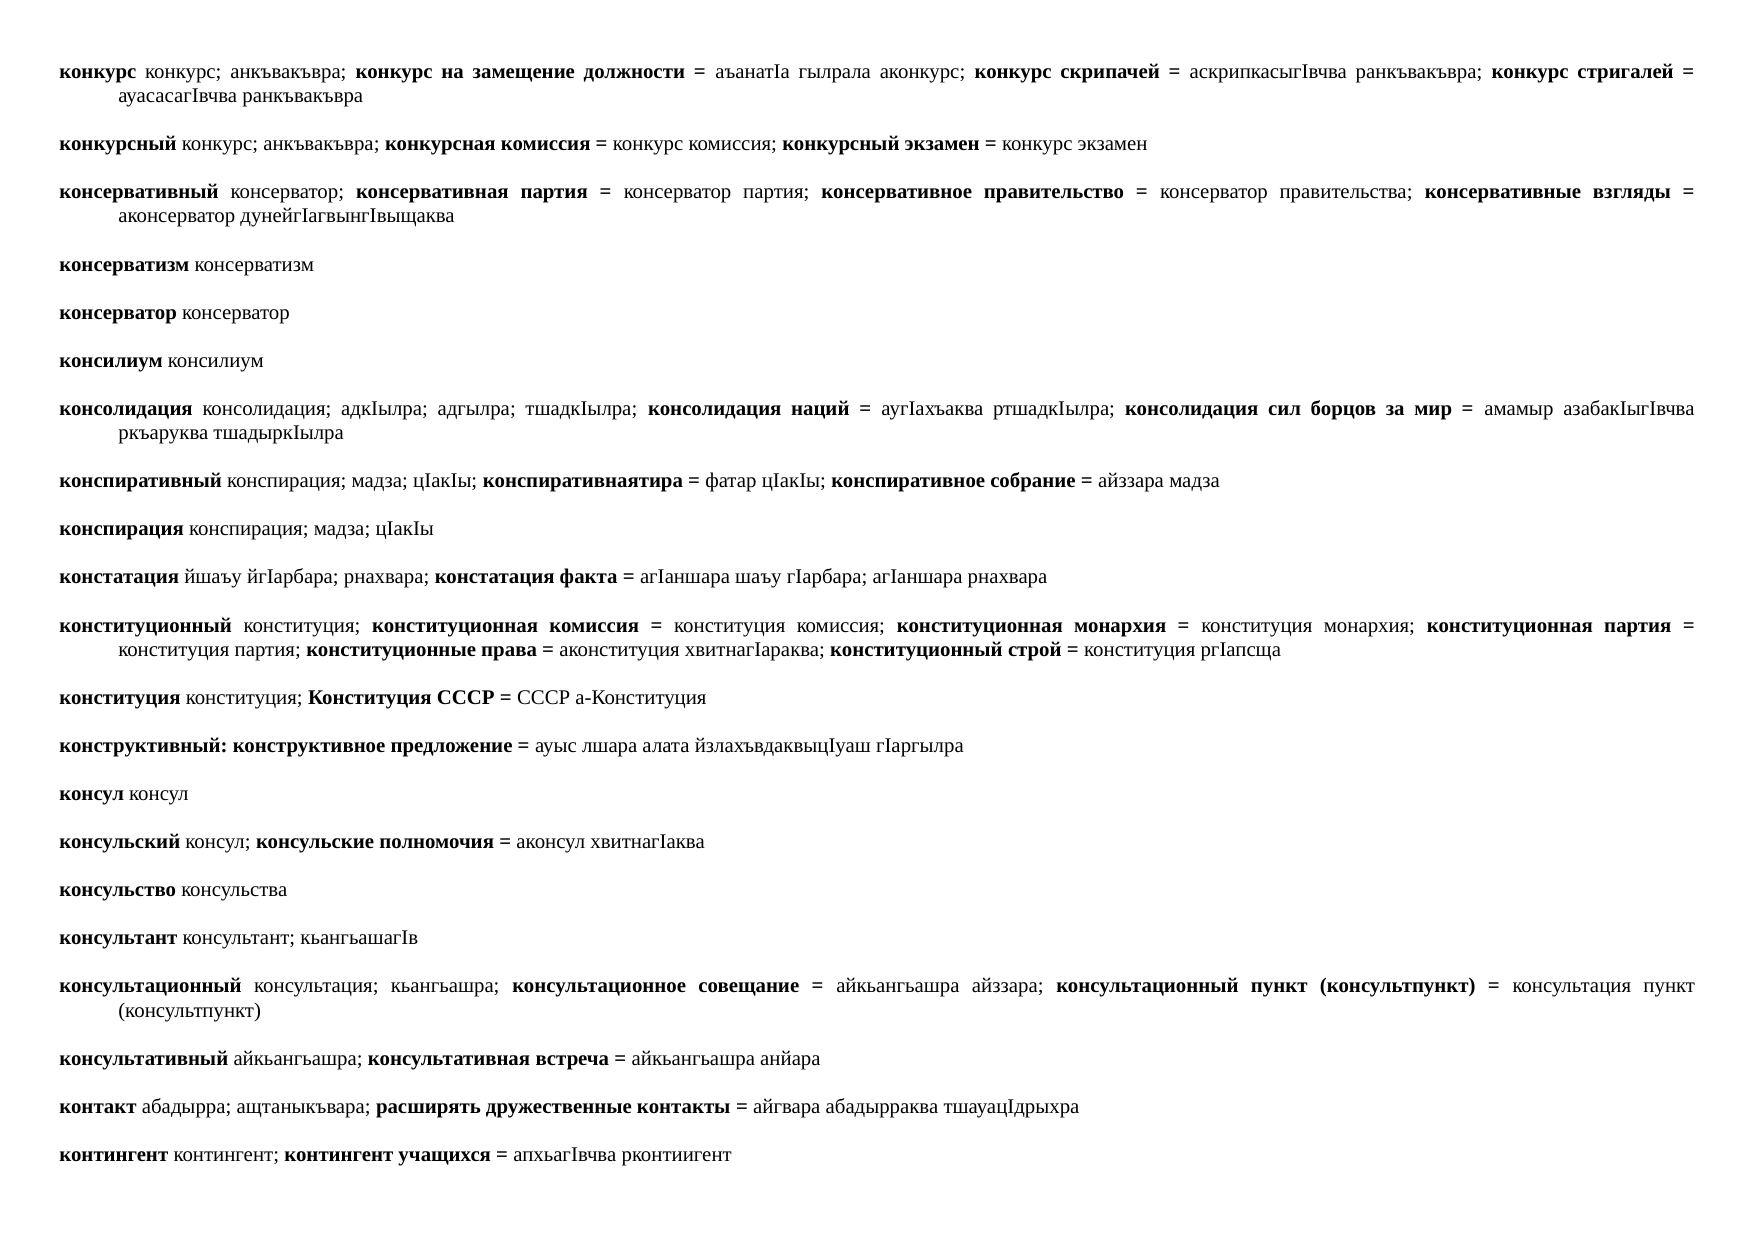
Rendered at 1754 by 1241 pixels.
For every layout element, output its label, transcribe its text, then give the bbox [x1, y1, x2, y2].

text консерватор консерватор [59, 300, 1695, 324]
text конспирация конспирация; мадза; цIакIы [59, 516, 1695, 540]
text консул консул [59, 781, 1695, 805]
text консервативный консерватор; консервативная партия = консерватор партия; консервативное правительство = консерватор правительства; консервативные взгляды = аконсерватор дунейгIагвынгIвыщаква [59, 179, 1695, 227]
text консультационный консультация; кьангьашра; консультационное совещание = айкьангьашра айззара; консультационный пункт (консультпункт) = консультация пункт (консультпункт) [59, 973, 1695, 1022]
text консультант консультант; кьангьашагIв [59, 925, 1695, 949]
text конституционный конституция; конституционная комиссия = конституция комиссия; конституционная монархия = конституция монархия; конституционная партия = конституция партия; конституционные права = аконституция хвитнагIараква; конституционный строй = конституция ргIапсща [59, 612, 1695, 661]
text контакт абадырра; ащтаныкъвара; расширять дружественные контакты = айгвара абадырраква тшауацIдрыхра [59, 1094, 1695, 1118]
text констатация йшаъу йгIарбара; рнахвара; констатация факта = агIаншара шаъу гIарбара; агIаншара рнахвара [59, 564, 1695, 588]
text конструктивный: конструктивное предложение = ауыс лшара алата йзлахъвдаквыцIуаш гIаргылра [59, 733, 1695, 757]
text контингент контингент; контингент учащихся = апхьагIвчва рконтиигент [59, 1142, 1695, 1166]
text консилиум консилиум [59, 348, 1695, 372]
text конституция конституция; Конституция СССР = СССР а-Конституция [59, 685, 1695, 709]
text консультативный айкьангьашра; консультативная встреча = айкьангьашра анйара [59, 1046, 1695, 1070]
text конкурс конкурс; анкъвакъвра; конкурс на замещение должности = аъанатIа гылрала аконкурс; конкурс скрипачей = аскрипкасыгIвчва ранкъвакъвра; конкурс стригалей = ауасасагIвчва ранкъвакъвра [59, 59, 1695, 107]
text конкурсный конкурс; анкъвакъвра; конкурсная комиссия = конкурс комиссия; конкурсный экзамен = конкурс экзамен [59, 131, 1695, 155]
text консолидация консолидация; адкIылра; адгылра; тшадкIылра; консолидация наций = аугIахъаква ртшадкIылра; консолидация сил борцов за мир = амамыр азабакIыгIвчва ркъаруква тшадыркIылра [59, 396, 1695, 444]
text конспиративный конспирация; мадза; цIакIы; конспиративнаятира = фатар цIакIы; конспиративное собрание = айззара мадза [59, 468, 1695, 492]
text консерватизм консерватизм [59, 252, 1695, 276]
text консульский консул; консульские полномочия = аконсул хвитнагIаква [59, 829, 1695, 853]
text консульство консульства [59, 877, 1695, 901]
